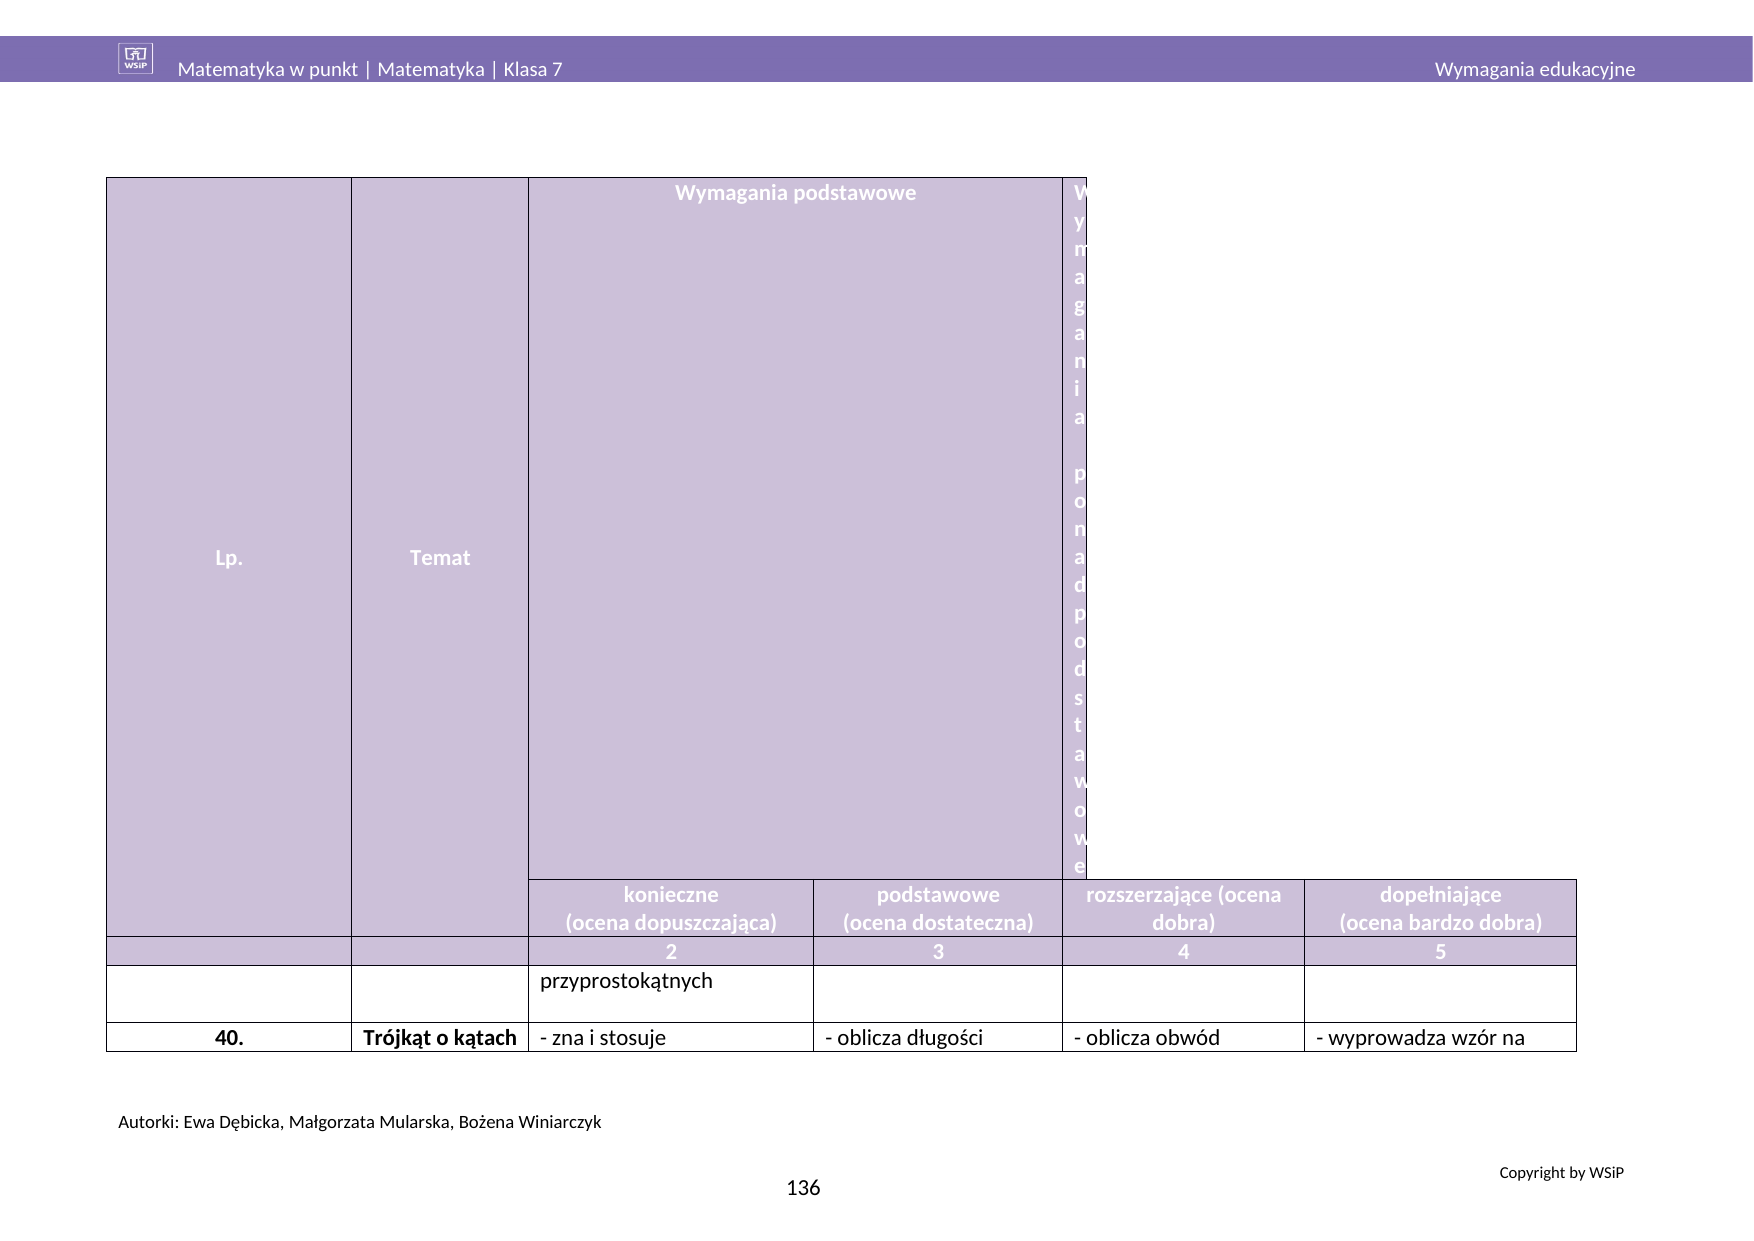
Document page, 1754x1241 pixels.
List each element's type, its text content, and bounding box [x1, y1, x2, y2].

table_cell 5 [1305, 937, 1576, 965]
table_cell konieczne (ocena dopuszczająca) [529, 880, 813, 936]
table_header Lp. [107, 178, 351, 936]
table_cell 3 [814, 937, 1062, 965]
table_cell [107, 937, 351, 965]
table_header Wymagania ponadpodstawowe [1063, 178, 1086, 879]
table_cell 40. [107, 1023, 351, 1051]
table_cell Trójkąt o kątach [352, 1023, 528, 1051]
table_cell - zna i stosuje [529, 1023, 813, 1051]
table_cell dopełniające (ocena bardzo dobra) [1305, 880, 1576, 936]
table_cell rozszerzające (ocena dobra) [1063, 880, 1304, 936]
table_cell - wyprowadza wzór na [1305, 1023, 1576, 1051]
table_cell [1063, 966, 1304, 1022]
table_cell podstawowe (ocena dostateczna) [814, 880, 1062, 936]
table_cell [352, 937, 528, 965]
table_cell - oblicza obwód [1063, 1023, 1304, 1051]
table_cell 2 [529, 937, 813, 965]
table_cell [107, 966, 351, 1022]
table_cell [1305, 966, 1576, 1022]
table_cell [814, 966, 1062, 1022]
picture [0, 36, 1753, 82]
table_cell - oblicza długości [814, 1023, 1062, 1051]
table_cell przyprostokątnych [529, 966, 813, 1022]
table_header Temat [352, 178, 528, 936]
table_header Wymagania podstawowe [529, 178, 1062, 879]
table_cell [352, 966, 528, 1022]
table_cell 4 [1063, 937, 1304, 965]
